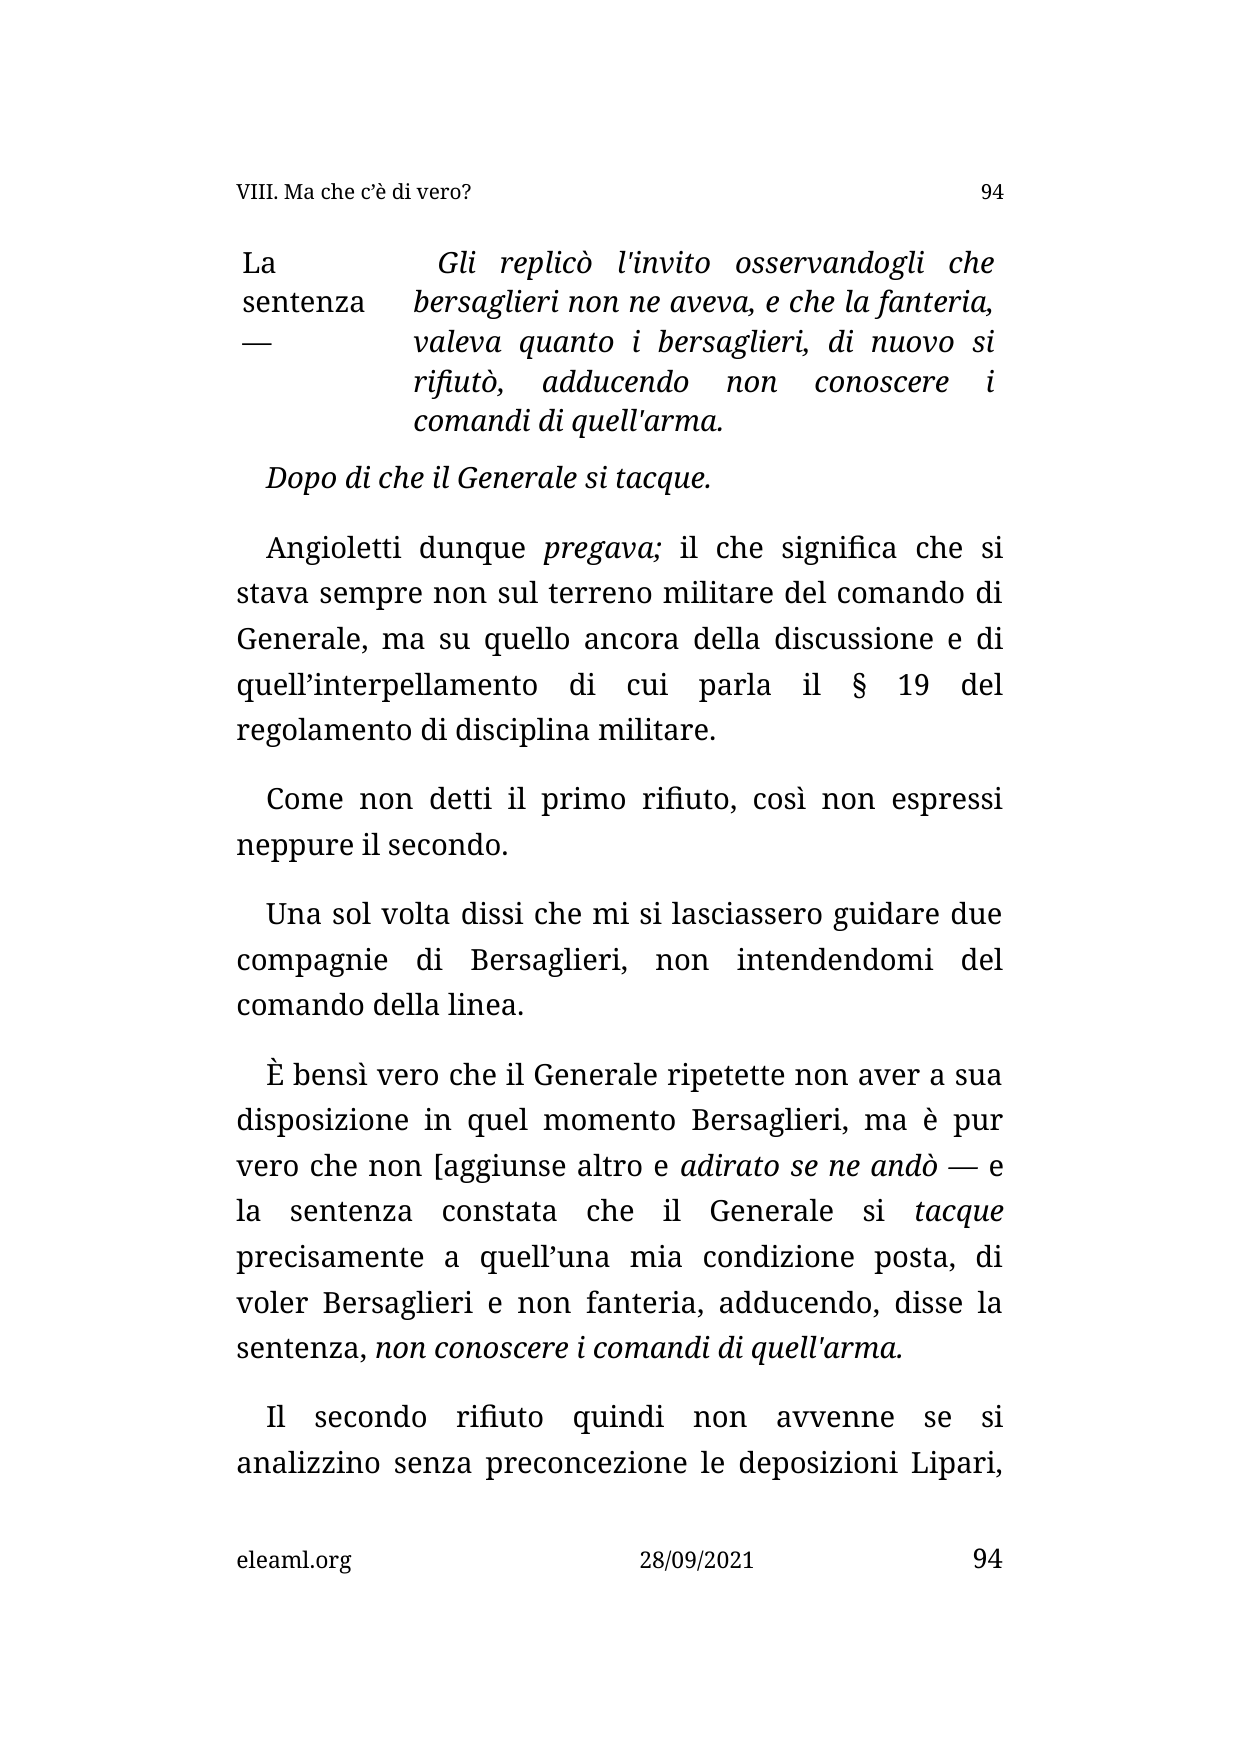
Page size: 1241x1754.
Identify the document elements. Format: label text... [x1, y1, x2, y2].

table_cell La sentenza — [236, 236, 407, 446]
text Il secondo rifiuto quindi non avvenne se si analizzino senza preconcezione le deposizioni Lipari, [236, 1397, 1004, 1482]
text Angioletti dunque pregava; il che significa che si stava sempre non sul terreno militare del comando di Generale, ma su quello ancora della discussione e di quell’interpellamento di cui parla il § 19 del regolamento di disciplina militare. [236, 527, 1004, 749]
text Come non detti il primo rifiuto, così non espressi neppure il secondo. [236, 779, 1004, 864]
text È bensì vero che il Generale ripetette non aver a sua disposizione in quel momento Bersaglieri, ma è pur vero che non [aggiunse altro e adirato se ne andò — e la sentenza constata che il Generale si tacque precisamente a quell’una mia condizione posta, di voler Bersaglieri e non fanteria, adducendo, disse la sentenza, non conoscere i comandi di quell'arma. [236, 1054, 1004, 1367]
text Dopo di che il Generale si tacque. [236, 458, 1004, 497]
table_cell Gli replicò l'invito osservandogli che bersaglieri non ne aveva, e che la fanteria, valeva quanto i bersaglieri, di nuovo si rifiutò, adducendo non conoscere i comandi di quell'arma. [408, 236, 1004, 446]
text Una sol volta dissi che mi si lasciassero guidare due compagnie di Bersaglieri, non intendendomi del comando della linea. [236, 893, 1004, 1024]
